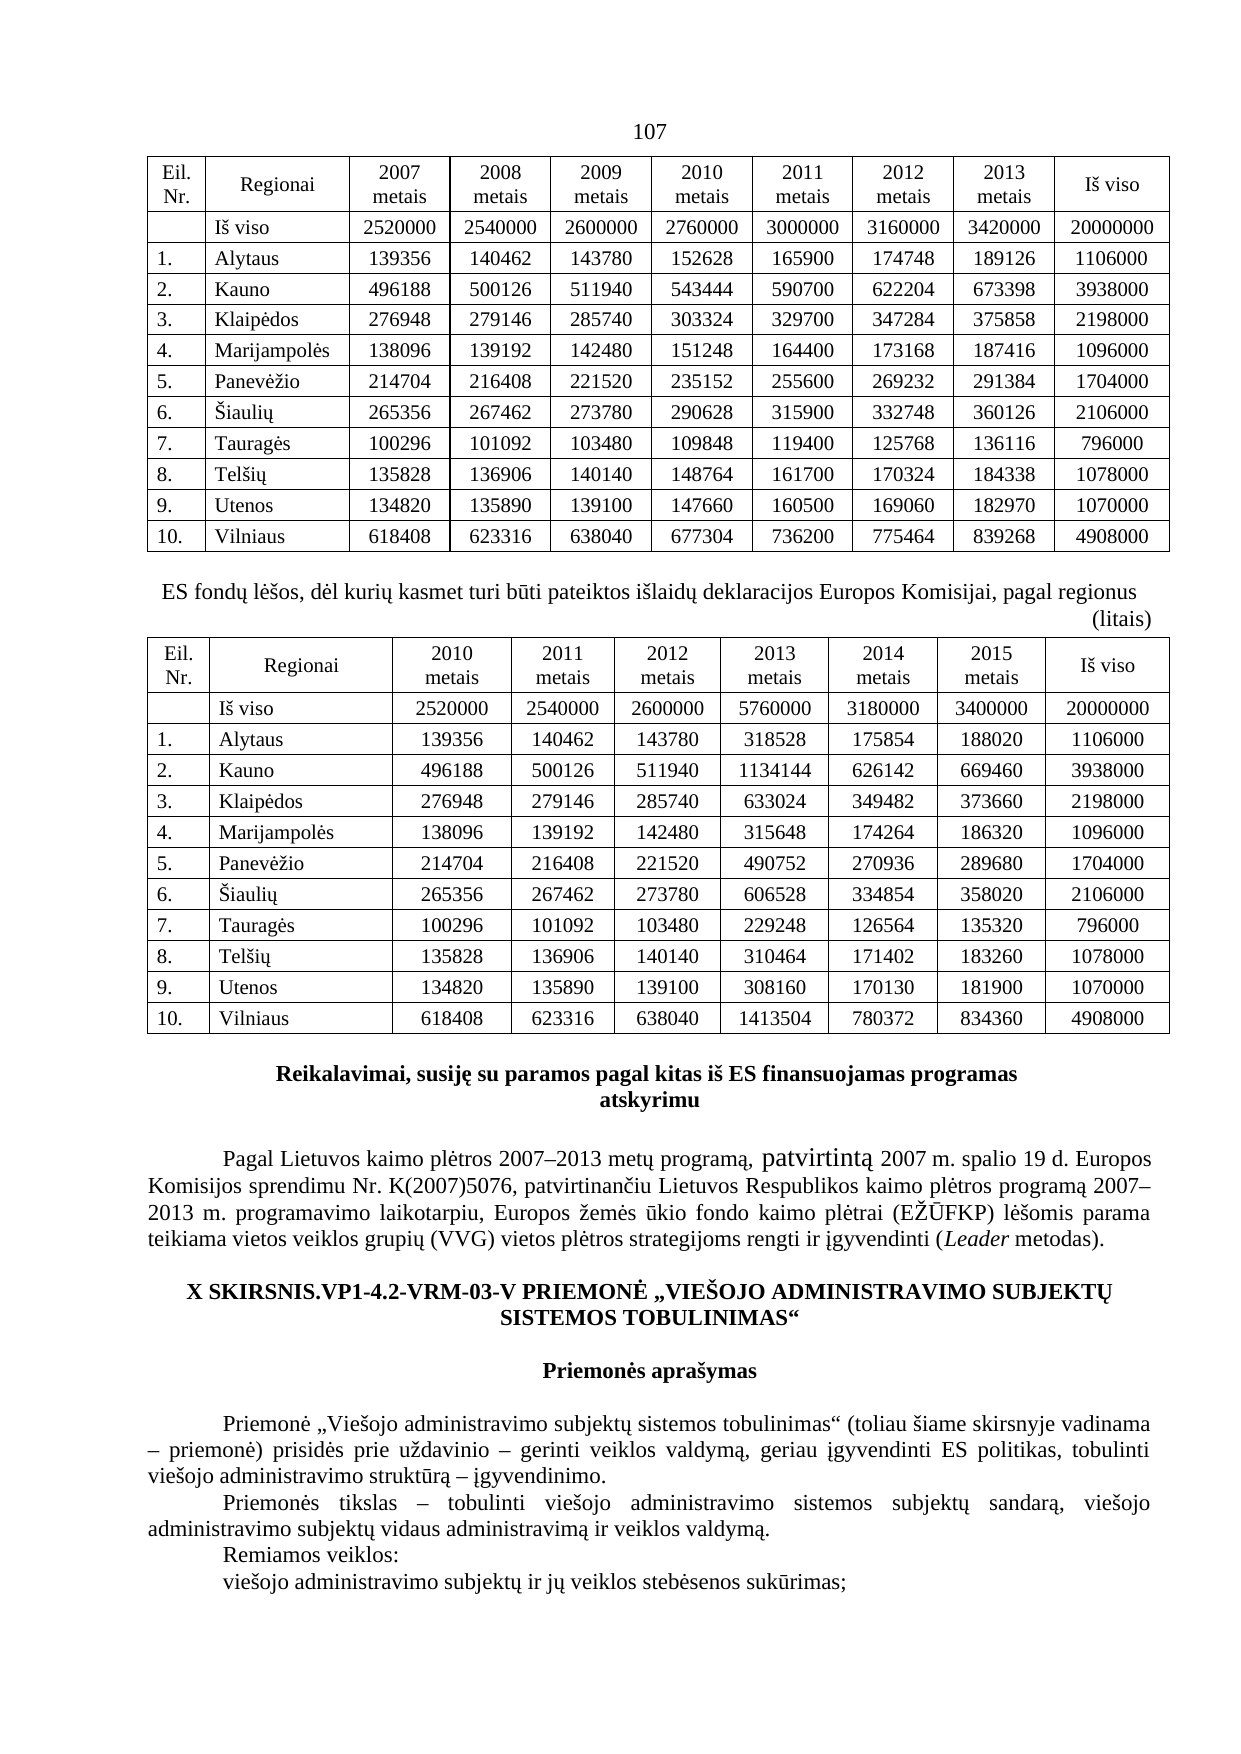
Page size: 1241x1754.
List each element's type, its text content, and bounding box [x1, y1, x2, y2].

table_cell 216408 [512, 848, 614, 878]
table_cell 1106000 [1055, 243, 1169, 272]
table_cell 136116 [954, 428, 1054, 458]
table_cell 358020 [938, 879, 1045, 909]
table_cell 360126 [954, 397, 1054, 427]
table_cell 187416 [954, 335, 1054, 365]
table_cell 265356 [350, 397, 449, 427]
table_cell 1070000 [1046, 972, 1169, 1002]
table_cell 139192 [512, 817, 614, 847]
table_cell 310464 [721, 941, 828, 971]
table_cell 3180000 [829, 693, 937, 723]
table_cell 315648 [721, 817, 828, 847]
table_cell Utenos [206, 490, 349, 520]
table_cell 329700 [753, 305, 852, 334]
text viešojo administravimo subjektų ir jų veiklos stebėsenos sukūrimas; [148, 1568, 1152, 1594]
table_cell 332748 [853, 397, 953, 427]
table_cell 9. [148, 972, 209, 1002]
table_header 2011 metais [512, 638, 614, 692]
text Remiamos veiklos: [148, 1542, 1152, 1568]
table_cell Klaipėdos [210, 786, 392, 816]
table_header 2008 metais [451, 157, 550, 211]
table_cell 373660 [938, 786, 1045, 816]
table_cell 1078000 [1046, 941, 1169, 971]
table_cell 125768 [853, 428, 953, 458]
table_header 2013 metais [954, 157, 1054, 211]
table_cell 276948 [393, 786, 511, 816]
table_cell 2600000 [551, 212, 651, 242]
table_cell 4908000 [1055, 521, 1169, 551]
table_cell 164400 [753, 335, 852, 365]
table_cell 2106000 [1046, 879, 1169, 909]
table_cell 736200 [753, 521, 852, 551]
text ES fondų lėšos, dėl kurių kasmet turi būti pateiktos išlaidų deklaracijos Europos Komisijai, pagal regionus [148, 578, 1152, 605]
table_header Eil. Nr. [148, 157, 205, 211]
text X SKIRSNIS.VP1-4.2-VRM-03-V PRIEMONĖ „VIEŠOJO ADMINISTRAVIMO SUBJEKTŲ SISTEMOS TOBULINIMAS“ [148, 1278, 1152, 1331]
table_cell [148, 693, 209, 723]
table_header 2014 metais [829, 638, 937, 692]
table_cell Alytaus [210, 724, 392, 754]
table_cell 318528 [721, 724, 828, 754]
table_cell Iš viso [210, 693, 392, 723]
table_cell 265356 [393, 879, 511, 909]
table_cell 161700 [753, 459, 852, 489]
table_cell Marijampolės [210, 817, 392, 847]
table_cell 347284 [853, 305, 953, 334]
table_cell 839268 [954, 521, 1054, 551]
table_cell 181900 [938, 972, 1045, 1002]
table_cell 142480 [551, 335, 651, 365]
table_cell 796000 [1055, 428, 1169, 458]
table_cell 140462 [512, 724, 614, 754]
table_cell 134820 [393, 972, 511, 1002]
table_cell 103480 [615, 910, 720, 940]
table_cell 496188 [393, 755, 511, 785]
table_cell 165900 [753, 243, 852, 272]
table_cell 2520000 [350, 212, 449, 242]
table_cell 279146 [451, 305, 550, 334]
table_cell Marijampolės [206, 335, 349, 365]
table_cell 143780 [551, 243, 651, 272]
table_cell 1096000 [1046, 817, 1169, 847]
table_cell 834360 [938, 1003, 1045, 1033]
table_cell 267462 [451, 397, 550, 427]
table_cell 119400 [753, 428, 852, 458]
table_cell 1704000 [1055, 366, 1169, 396]
table_cell 101092 [451, 428, 550, 458]
table_header 2012 metais [853, 157, 953, 211]
table_cell 138096 [393, 817, 511, 847]
table_cell 10. [148, 521, 205, 551]
table_cell 2106000 [1055, 397, 1169, 427]
table_cell 623316 [451, 521, 550, 551]
table_cell Telšių [210, 941, 392, 971]
text Priemonės aprašymas [148, 1357, 1152, 1383]
table_cell 291384 [954, 366, 1054, 396]
table_cell 500126 [512, 755, 614, 785]
table_header 2009 metais [551, 157, 651, 211]
table_cell 2600000 [615, 693, 720, 723]
table_cell Panevėžio [206, 366, 349, 396]
table_cell 618408 [350, 521, 449, 551]
table_cell 669460 [938, 755, 1045, 785]
table_cell 7. [148, 428, 205, 458]
table_cell 221520 [615, 848, 720, 878]
table_cell 5. [148, 848, 209, 878]
table_cell 136906 [451, 459, 550, 489]
table_cell 139356 [393, 724, 511, 754]
table_cell 255600 [753, 366, 852, 396]
table_cell 229248 [721, 910, 828, 940]
table_cell 273780 [551, 397, 651, 427]
table_cell 3420000 [954, 212, 1054, 242]
table_cell 20000000 [1055, 212, 1169, 242]
table_cell 175854 [829, 724, 937, 754]
table_cell 160500 [753, 490, 852, 520]
table_cell 780372 [829, 1003, 937, 1033]
table_cell 273780 [615, 879, 720, 909]
table_cell 290628 [652, 397, 752, 427]
table_cell 170130 [829, 972, 937, 1002]
table_cell 139100 [615, 972, 720, 1002]
table_cell 3160000 [853, 212, 953, 242]
table_cell 3. [148, 305, 205, 334]
table_cell Tauragės [206, 428, 349, 458]
table_cell 174748 [853, 243, 953, 272]
table_cell 2760000 [652, 212, 752, 242]
table_cell 6. [148, 879, 209, 909]
table_cell Tauragės [210, 910, 392, 940]
table_cell 134820 [350, 490, 449, 520]
table_cell 349482 [829, 786, 937, 816]
table_header Regionai [206, 157, 349, 211]
table_cell 214704 [350, 366, 449, 396]
table_cell 3000000 [753, 212, 852, 242]
table_cell 267462 [512, 879, 614, 909]
table_header 2010 metais [652, 157, 752, 211]
table_cell 1096000 [1055, 335, 1169, 365]
table_cell 2. [148, 274, 205, 303]
table_cell 135890 [451, 490, 550, 520]
table_cell 638040 [615, 1003, 720, 1033]
table_cell 618408 [393, 1003, 511, 1033]
table_cell 1. [148, 724, 209, 754]
table_cell 140462 [451, 243, 550, 272]
table_cell 143780 [615, 724, 720, 754]
table_cell 140140 [551, 459, 651, 489]
table_cell 3938000 [1046, 755, 1169, 785]
table_cell 4. [148, 335, 205, 365]
table_cell Panevėžio [210, 848, 392, 878]
table_cell 139100 [551, 490, 651, 520]
table_cell 140140 [615, 941, 720, 971]
table_cell Iš viso [206, 212, 349, 242]
table_header 2012 metais [615, 638, 720, 692]
table_cell 270936 [829, 848, 937, 878]
table_cell 496188 [350, 274, 449, 303]
table_cell 4908000 [1046, 1003, 1169, 1033]
table_header Regionai [210, 638, 392, 692]
table_cell 152628 [652, 243, 752, 272]
table_cell 20000000 [1046, 693, 1169, 723]
table_cell 279146 [512, 786, 614, 816]
table_cell 638040 [551, 521, 651, 551]
table_cell 182970 [954, 490, 1054, 520]
table_cell Alytaus [206, 243, 349, 272]
table_cell 7. [148, 910, 209, 940]
table_cell 673398 [954, 274, 1054, 303]
table_cell 184338 [954, 459, 1054, 489]
table_cell 135320 [938, 910, 1045, 940]
table_cell 626142 [829, 755, 937, 785]
table_cell 135828 [350, 459, 449, 489]
table_header Iš viso [1046, 638, 1169, 692]
table_cell 677304 [652, 521, 752, 551]
table_cell 1106000 [1046, 724, 1169, 754]
table_cell 100296 [350, 428, 449, 458]
table_cell 289680 [938, 848, 1045, 878]
table_cell 285740 [615, 786, 720, 816]
table_cell 183260 [938, 941, 1045, 971]
table_cell 5. [148, 366, 205, 396]
table_cell 142480 [615, 817, 720, 847]
table_cell 103480 [551, 428, 651, 458]
table_cell 606528 [721, 879, 828, 909]
table_cell 1134144 [721, 755, 828, 785]
table_cell 3. [148, 786, 209, 816]
table_cell 8. [148, 459, 205, 489]
table_cell 235152 [652, 366, 752, 396]
table_cell 10. [148, 1003, 209, 1033]
table_header 2015 metais [938, 638, 1045, 692]
table_cell 186320 [938, 817, 1045, 847]
table_cell 500126 [451, 274, 550, 303]
table_cell 1078000 [1055, 459, 1169, 489]
table_header Eil. Nr. [148, 638, 209, 692]
table_cell 796000 [1046, 910, 1169, 940]
table_cell Klaipėdos [206, 305, 349, 334]
table_cell Kauno [206, 274, 349, 303]
table_cell 216408 [451, 366, 550, 396]
table_cell 6. [148, 397, 205, 427]
table_cell Šiaulių [206, 397, 349, 427]
table_cell 171402 [829, 941, 937, 971]
table_cell 173168 [853, 335, 953, 365]
table_cell 315900 [753, 397, 852, 427]
table_cell 3400000 [938, 693, 1045, 723]
table_header 2007 metais [350, 157, 449, 211]
table_cell 2198000 [1046, 786, 1169, 816]
table_cell 147660 [652, 490, 752, 520]
table_cell 1413504 [721, 1003, 828, 1033]
table_cell 101092 [512, 910, 614, 940]
table_cell 135828 [393, 941, 511, 971]
table_cell 174264 [829, 817, 937, 847]
table_cell 490752 [721, 848, 828, 878]
table_cell 308160 [721, 972, 828, 1002]
table_cell 285740 [551, 305, 651, 334]
table_cell 139192 [451, 335, 550, 365]
table_cell 189126 [954, 243, 1054, 272]
table_cell 139356 [350, 243, 449, 272]
table_cell Utenos [210, 972, 392, 1002]
table_cell 2520000 [393, 693, 511, 723]
table_cell 375858 [954, 305, 1054, 334]
table_cell 269232 [853, 366, 953, 396]
table_cell Vilniaus [210, 1003, 392, 1033]
table_cell Šiaulių [210, 879, 392, 909]
table_cell 511940 [615, 755, 720, 785]
table_cell 633024 [721, 786, 828, 816]
table_header 2010 metais [393, 638, 511, 692]
table_cell Kauno [210, 755, 392, 785]
table_cell 151248 [652, 335, 752, 365]
table_cell 511940 [551, 274, 651, 303]
table_cell 543444 [652, 274, 752, 303]
table_cell 138096 [350, 335, 449, 365]
text Priemonės tikslas – tobulinti viešojo administravimo sistemos subjektų sandarą, viešojo administravimo subjektų vidaus administravimą ir veiklos valdymą. [148, 1489, 1152, 1542]
table_header 2011 metais [753, 157, 852, 211]
text (litais) [148, 605, 1152, 631]
table_cell 214704 [393, 848, 511, 878]
table_cell 622204 [853, 274, 953, 303]
table_cell 4. [148, 817, 209, 847]
table_cell 276948 [350, 305, 449, 334]
table_cell Vilniaus [206, 521, 349, 551]
text Priemonė „Viešojo administravimo subjektų sistemos tobulinimas“ (toliau šiame skirsnyje vadinama – priemonė) prisidės prie uždavinio – gerinti veiklos valdymą, geriau įgyvendinti ES politikas, tobulinti viešojo administravimo struktūrą – įgyvendinimo. [148, 1410, 1152, 1489]
table_cell 2198000 [1055, 305, 1169, 334]
table_cell 2540000 [451, 212, 550, 242]
table_cell 188020 [938, 724, 1045, 754]
table_cell [148, 212, 205, 242]
table_cell 334854 [829, 879, 937, 909]
table_cell 109848 [652, 428, 752, 458]
table_cell 169060 [853, 490, 953, 520]
table_cell 5760000 [721, 693, 828, 723]
table_cell 590700 [753, 274, 852, 303]
table_cell 170324 [853, 459, 953, 489]
table_cell 100296 [393, 910, 511, 940]
table_cell 2540000 [512, 693, 614, 723]
table_cell 1704000 [1046, 848, 1169, 878]
table_cell 1070000 [1055, 490, 1169, 520]
table_cell 1. [148, 243, 205, 272]
table_cell 135890 [512, 972, 614, 1002]
table_cell 2. [148, 755, 209, 785]
table_cell 303324 [652, 305, 752, 334]
table_cell Telšių [206, 459, 349, 489]
text Pagal Lietuvos kaimo plėtros 2007–2013 metų programą, patvirtintą 2007 m. spalio 19 d. Europos Komisijos sprendimu Nr. K(2007)5076, patvirtinančiu Lietuvos Respublikos kaimo plėtros programą 2007–2013 m. programavimo laikotarpiu, Europos žemės ūkio fondo kaimo plėtrai (EŽŪFKP) lėšomis parama teikiama vietos veiklos grupių (VVG) vietos plėtros strategijoms rengti ir įgyvendinti (Leader metodas). [148, 1141, 1152, 1252]
table_cell 8. [148, 941, 209, 971]
table_cell 9. [148, 490, 205, 520]
table_header Iš viso [1055, 157, 1169, 211]
table_header 2013 metais [721, 638, 828, 692]
table_cell 126564 [829, 910, 937, 940]
table_cell 3938000 [1055, 274, 1169, 303]
table_cell 221520 [551, 366, 651, 396]
text Reikalavimai, susiję su paramos pagal kitas iš ES finansuojamas programas atskyrimu [148, 1060, 1152, 1113]
table_cell 136906 [512, 941, 614, 971]
table_cell 775464 [853, 521, 953, 551]
table_cell 148764 [652, 459, 752, 489]
table_cell 623316 [512, 1003, 614, 1033]
